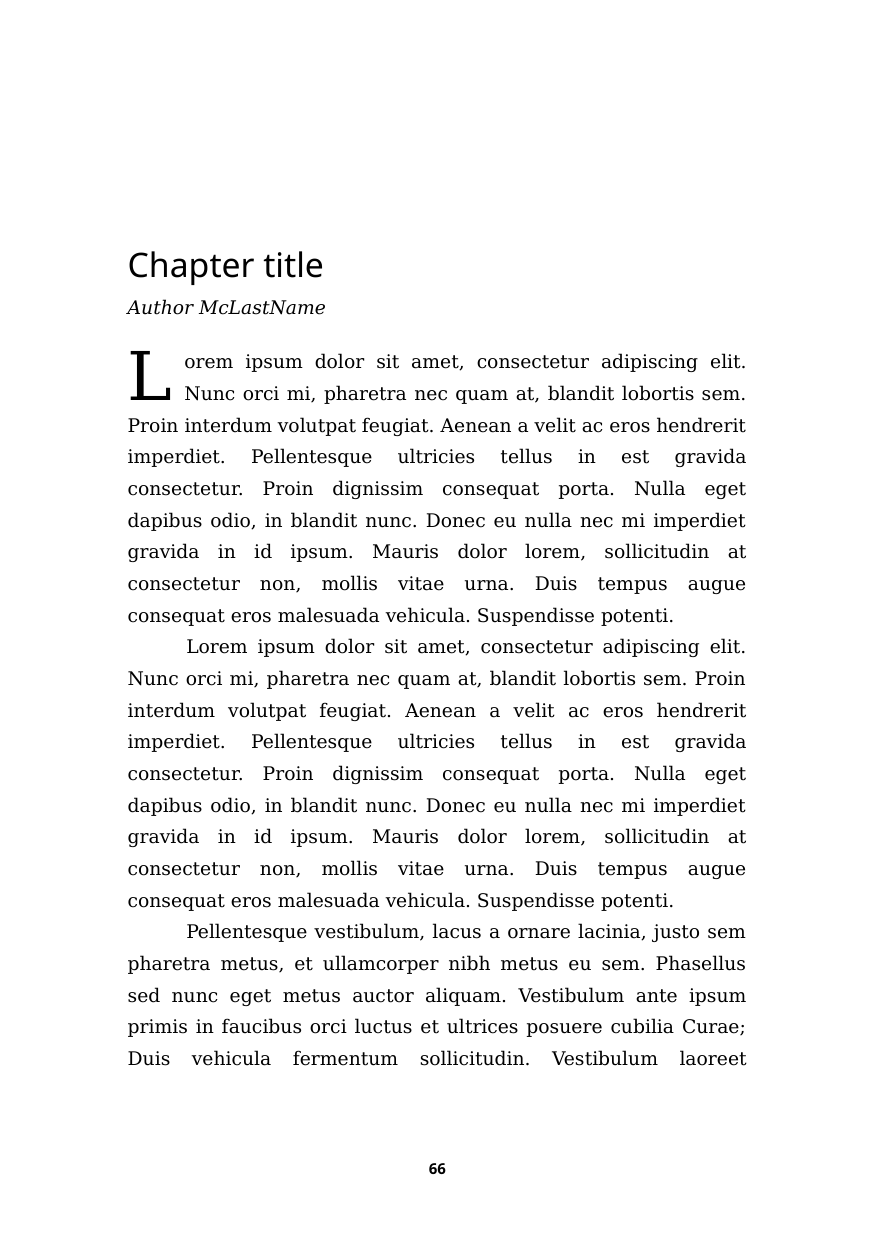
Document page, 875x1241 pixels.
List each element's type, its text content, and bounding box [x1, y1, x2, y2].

text Author McLastName [127, 297, 747, 319]
text Lorem ipsum dolor sit amet, consectetur adipiscing elit. Nunc orci mi, pharetra nec quam at, blandit lobortis sem. Proin interdum volutpat feugiat. Aenean a velit ac eros hendrerit imperdiet. Pellentesque ultricies tellus in est gravida consectetur. Proin dignissim consequat porta. Nulla eget dapibus odio, in blandit nunc. Donec eu nulla nec mi imperdiet gravida in id ipsum. Mauris dolor lorem, sollicitudin at consectetur non, mollis vitae urna. Duis tempus augue consequat eros malesuada vehicula. Suspendisse potenti. [127, 636, 747, 912]
subtitle Chapter title [127, 246, 747, 285]
text Pellentesque vestibulum, lacus a ornare lacinia, justo sem pharetra metus, et ullamcorper nibh metus eu sem. Phasellus sed nunc eget metus auctor aliquam. Vestibulum ante ipsum primis in faucibus orci luctus et ultrices posuere cubilia Curae; Duis vehicula fermentum sollicitudin. Vestibulum laoreet [127, 921, 747, 1070]
text Lorem ipsum dolor sit amet, consectetur adipiscing elit. Nunc orci mi, pharetra nec quam at, blandit lobortis sem. Proin interdum volutpat feugiat. Aenean a velit ac eros hendrerit imperdiet. Pellentesque ultricies tellus in est gravida consectetur. Proin dignissim consequat porta. Nulla eget dapibus odio, in blandit nunc. Donec eu nulla nec mi imperdiet gravida in id ipsum. Mauris dolor lorem, sollicitudin at consectetur non, mollis vitae urna. Duis tempus augue consequat eros malesuada vehicula. Suspendisse potenti. [127, 351, 747, 627]
